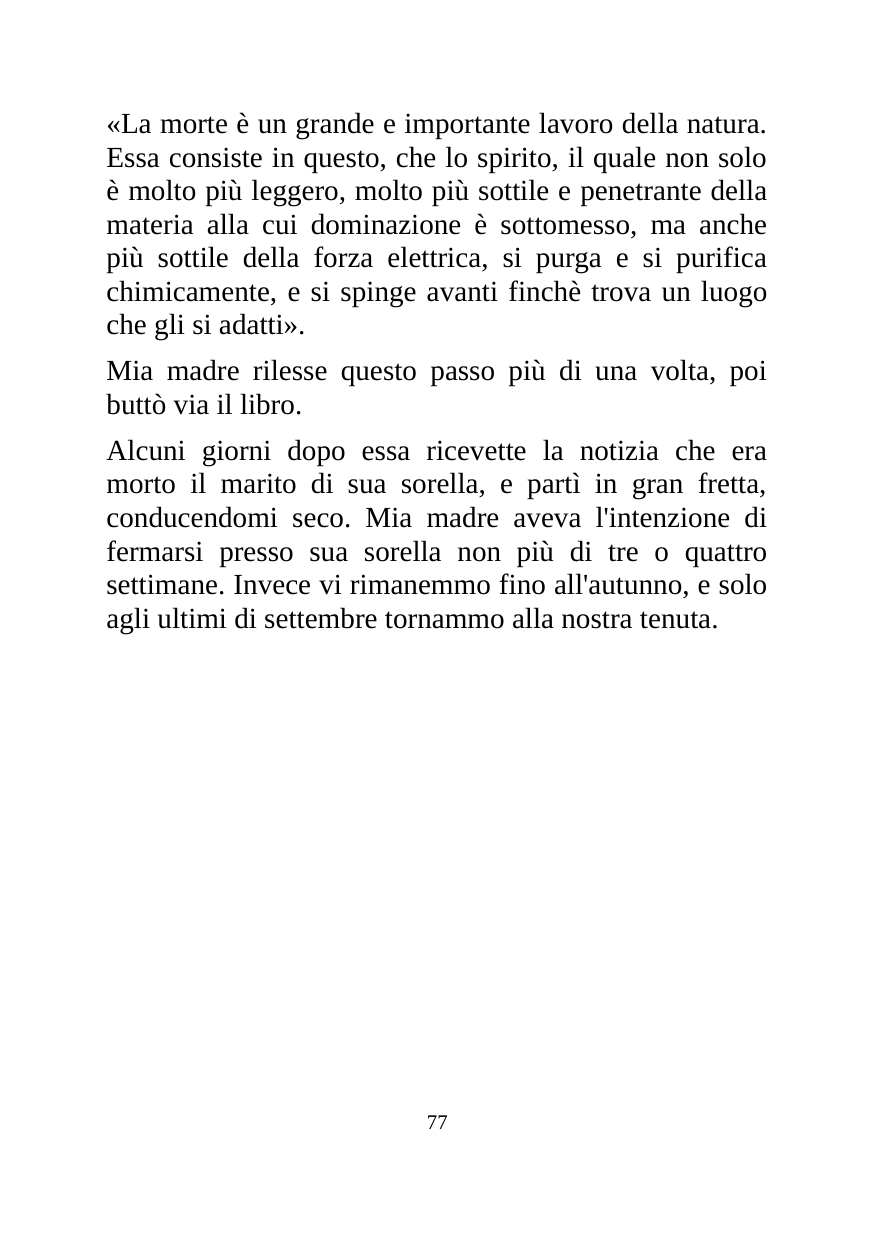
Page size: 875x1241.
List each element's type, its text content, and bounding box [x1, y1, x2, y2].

text Mia madre rilesse questo passo più di una volta, poi buttò via il libro. [106, 353, 768, 421]
text «La morte è un grande e importante lavoro della natura. Essa consiste in questo, che lo spirito, il quale non solo è molto più leggero, molto più sottile e penetrante della materia alla cui dominazione è sottomesso, ma anche più sottile della forza elettrica, si purga e si purifica chimicamente, e si spinge avanti finchè trova un luogo che gli si adatti». [106, 106, 768, 341]
text Alcuni giorni dopo essa ricevette la notizia che era morto il marito di sua sorella, e partì in gran fretta, conducendomi seco. Mia madre aveva l'intenzione di fermarsi presso sua sorella non più di tre o quattro settimane. Invece vi rimanemmo fino all'autunno, e solo agli ultimi di settembre tornammo alla nostra tenuta. [106, 433, 768, 634]
